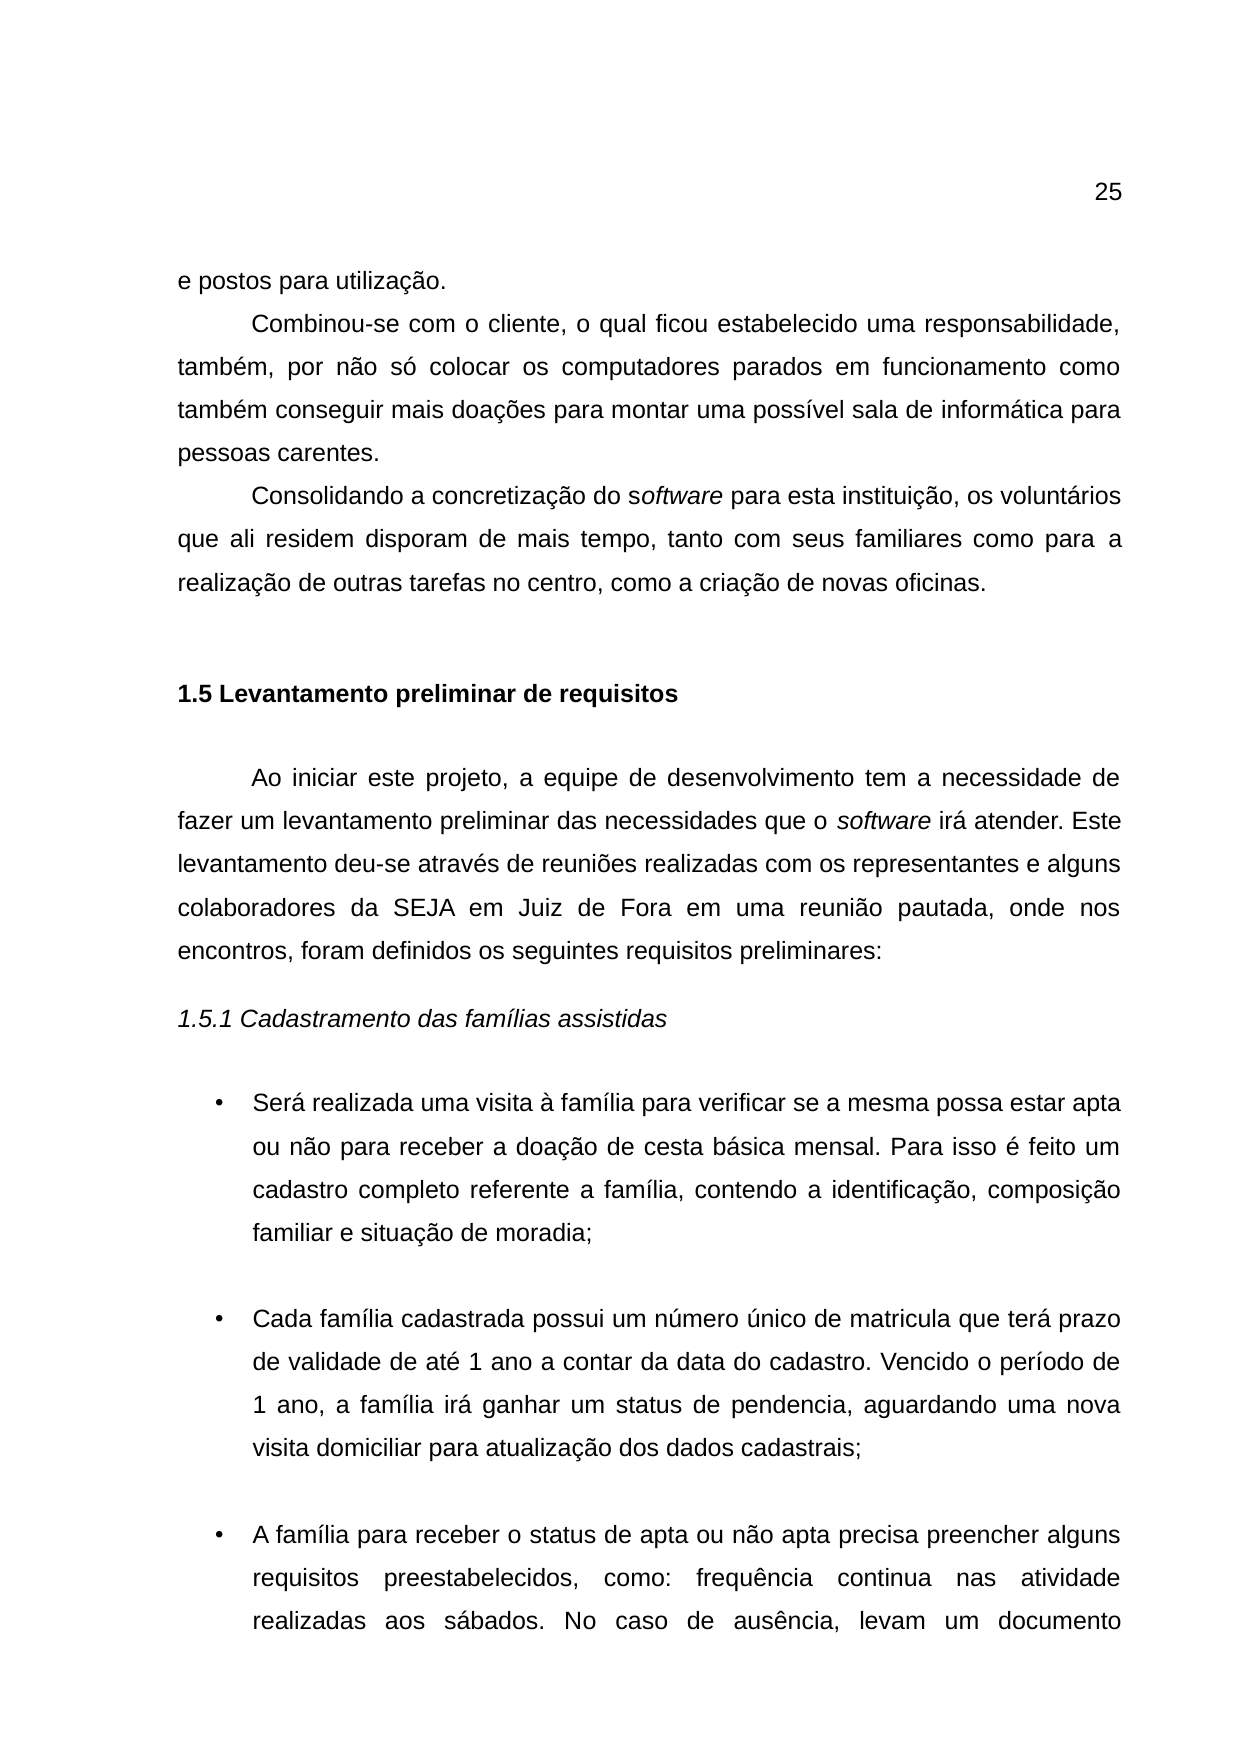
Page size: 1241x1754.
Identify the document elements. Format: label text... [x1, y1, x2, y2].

subtitle 1.5.1 Cadastramento das famílias assistidas [177, 1004, 1122, 1033]
list Será realizada uma visita à família para verificar se a mesma possa estar apta ou não para receber a doação de cesta básica mensal. Para isso é feito um cadastro completo referente a família, contendo a identificação, composição familiar e situação de moradia; [215, 1088, 1122, 1246]
subtitle 1.5 Levantamento preliminar de requisitos [177, 679, 1122, 708]
list Cada família cadastrada possui um número único de matricula que terá prazo de validade de até 1 ano a contar da data do cadastro. Vencido o período de 1 ano, a família irá ganhar um status de pendencia, aguardando uma nova visita domiciliar para atualização dos dados cadastrais; [215, 1304, 1122, 1462]
text Consolidando a concretização do software para esta instituição, os voluntários que ali residem disporam de mais tempo, tanto com seus familiares como para a realização de outras tarefas no centro, como a criação de novas oficinas. [177, 481, 1122, 596]
text Combinou-se com o cliente, o qual ficou estabelecido uma responsabilidade, também, por não só colocar os computadores parados em funcionamento como também conseguir mais doações para montar uma possível sala de informática para pessoas carentes. [177, 309, 1122, 467]
text Ao iniciar este projeto, a equipe de desenvolvimento tem a necessidade de fazer um levantamento preliminar das necessidades que o software irá atender. Este levantamento deu-se através de reuniões realizadas com os representantes e alguns colaboradores da SEJA em Juiz de Fora em uma reunião pautada, onde nos encontros, foram definidos os seguintes requisitos preliminares: [177, 763, 1122, 964]
text e postos para utilização. [177, 266, 1122, 294]
list A família para receber o status de apta ou não apta precisa preencher alguns requisitos preestabelecidos, como: frequência continua nas atividade realizadas aos sábados. No caso de ausência, levam um documento [215, 1520, 1122, 1635]
